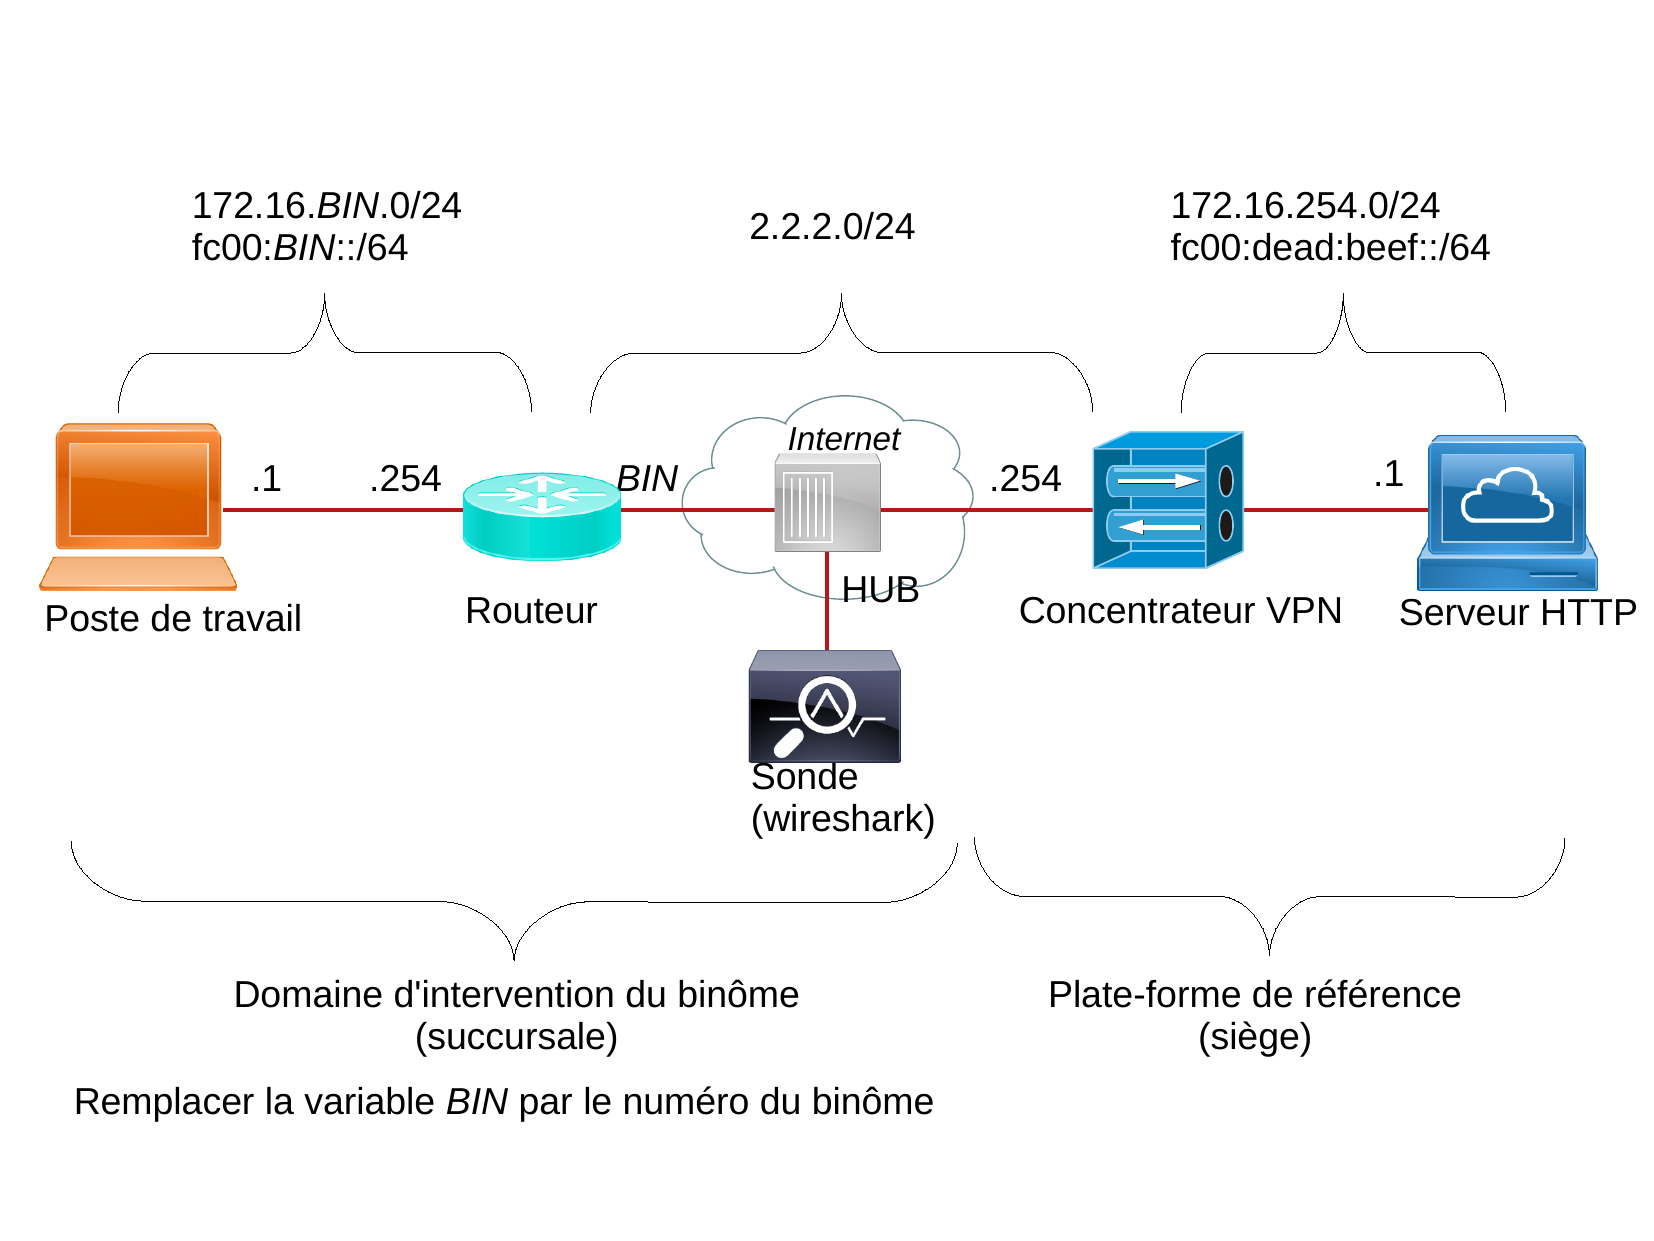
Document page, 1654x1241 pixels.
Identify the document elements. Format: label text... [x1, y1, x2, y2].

text_box Domaine d'intervention du binôme (succursale) [218, 965, 815, 1065]
text_box Plate-forme de référence (siège) [1033, 965, 1478, 1065]
picture [1219, 466, 1233, 497]
picture [1092, 430, 1245, 570]
text_box .1 [1358, 445, 1417, 502]
text_box 2.2.2.0/24 [734, 198, 952, 256]
text_box Poste de travail [29, 590, 318, 648]
picture [1417, 435, 1598, 591]
text_box Routeur [450, 582, 613, 639]
text_box HUB [826, 561, 936, 618]
text_box Serveur HTTP [1383, 584, 1654, 642]
picture [39, 423, 237, 591]
text_box .254 [354, 450, 489, 508]
text_box Concentrateur VPN [1003, 582, 1359, 639]
text_box 172.16.BIN.0/24 fc00:BIN::/64 [177, 177, 478, 277]
text_box .1 [237, 450, 325, 508]
text_box .BIN [590, 450, 739, 508]
text_box Internet [772, 413, 916, 466]
picture [1219, 510, 1233, 541]
text_box .254 [974, 450, 1123, 508]
text_box Sonde (wireshark) [736, 748, 951, 848]
picture [463, 472, 621, 562]
picture [738, 620, 911, 793]
text_box Remplacer la variable BIN par le numéro du binôme [59, 1073, 975, 1131]
picture [680, 394, 975, 601]
text_box 172.16.254.0/24 fc00:dead:beef::/64 [1155, 177, 1506, 277]
